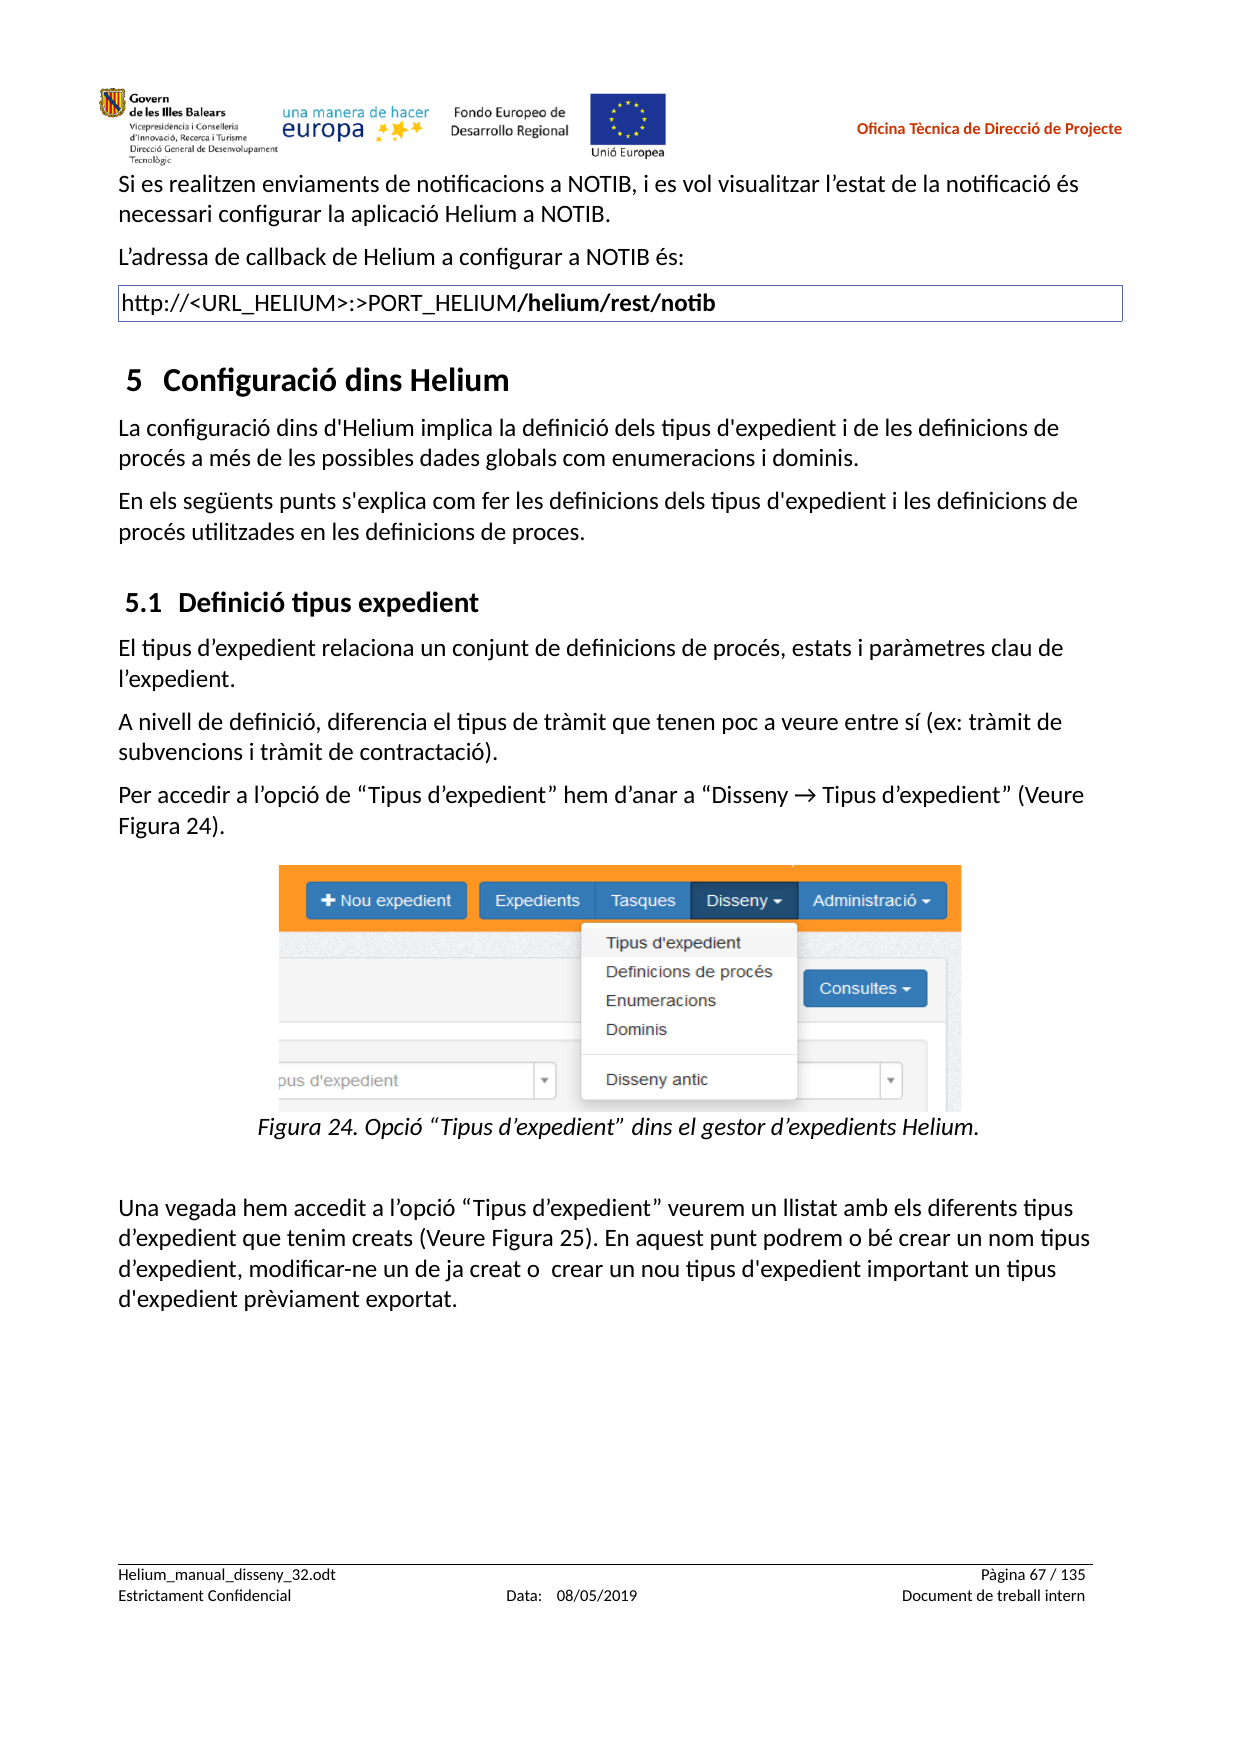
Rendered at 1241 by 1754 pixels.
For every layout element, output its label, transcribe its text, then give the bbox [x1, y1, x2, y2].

text El tipus d’expedient relaciona un conjunt de definicions de procés, estats i paràmetres clau de l’expedient. [118, 632, 1122, 693]
text Si es realitzen enviaments de notificacions a NOTIB, i es vol visualitzar l’estat de la notificació és necessari configurar la aplicació Helium a NOTIB. [118, 168, 1122, 229]
text http://<URL_HELIUM>:>PORT_HELIUM/helium/rest/notib [119, 286, 1122, 321]
text Per accedir a l’opció de “Tipus d’expedient” hem d’anar a “Disseny → Tipus d’expedient” (Veure Figura 24). [118, 779, 1122, 840]
subtitle Definició tipus expedient [118, 584, 1122, 620]
text En els següents punts s'explica com fer les definicions dels tipus d'expedient i les definicions de procés utilitzades en les definicions de proces. [118, 486, 1122, 547]
subtitle Configuració dins Helium [118, 358, 1122, 399]
text L’adressa de callback de Helium a configurar a NOTIB és: [118, 241, 1122, 272]
text La configuració dins d'Helium implica la definició dels tipus d'expedient i de les definicions de procés a més de les possibles dades globals com enumeracions i dominis. [118, 412, 1122, 473]
text Figura 24. Opció “Tipus d’expedient” dins el gestor d’expedients Helium. [249, 865, 991, 1142]
picture [99, 87, 668, 166]
text Una vegada hem accedit a l’opció “Tipus d’expedient” veurem un llistat amb els diferents tipus d’expedient que tenim creats (Veure Figura 25). En aquest punt podrem o bé crear un nom tipus d’expedient, modificar-ne un de ja creat o crear un nou tipus d'expedient important un tipus d'expedient prèviament exportat. [118, 1192, 1122, 1314]
text A nivell de definició, diferencia el tipus de tràmit que tenen poc a veure entre sí (ex: tràmit de subvencions i tràmit de contractació). [118, 706, 1122, 767]
